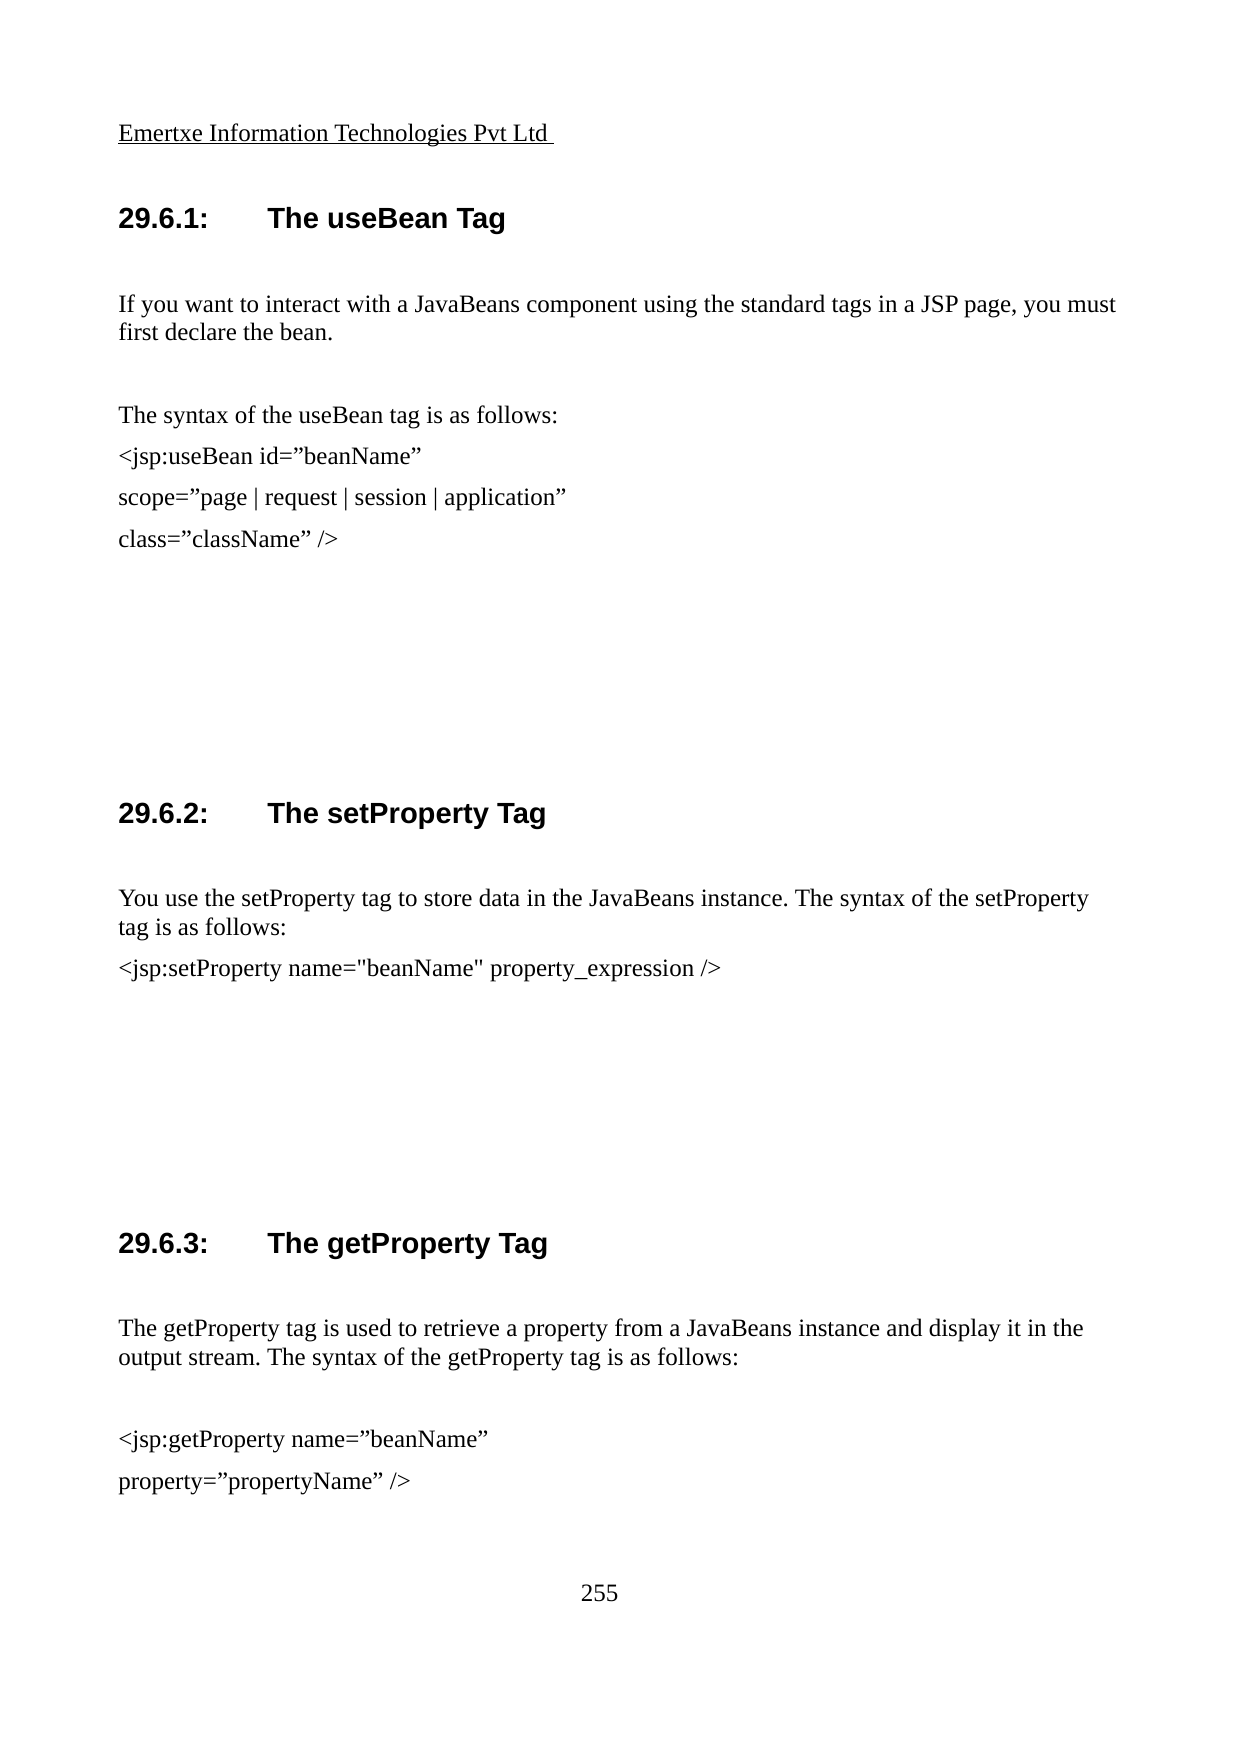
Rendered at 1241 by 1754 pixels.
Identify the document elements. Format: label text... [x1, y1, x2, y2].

text If you want to interact with a JavaBeans component using the standard tags in a JSP page, you must first declare the bean. [118, 289, 1122, 346]
text scope=”page | request | session | application” [118, 482, 1122, 511]
text class=”className” /> [118, 524, 1122, 552]
text The getProperty tag is used to retrieve a property from a JavaBeans instance and display it in the output stream. The syntax of the getProperty tag is as follows: [118, 1313, 1122, 1371]
subtitle The setProperty Tag [118, 796, 1122, 830]
subtitle The useBean Tag [118, 201, 1122, 235]
text The syntax of the useBean tag is as follows: [118, 400, 1122, 429]
text <jsp:useBean id=”beanName” [118, 441, 1122, 470]
subtitle The getProperty Tag [118, 1226, 1122, 1259]
text property=”propertyName” /> [118, 1466, 1122, 1494]
text You use the setProperty tag to store data in the JavaBeans instance. The syntax of the setProperty tag is as follows: [118, 883, 1122, 941]
text <jsp:setProperty name="beanName" property_expression /> [118, 953, 1122, 982]
text <jsp:getProperty name=”beanName” [118, 1424, 1122, 1453]
